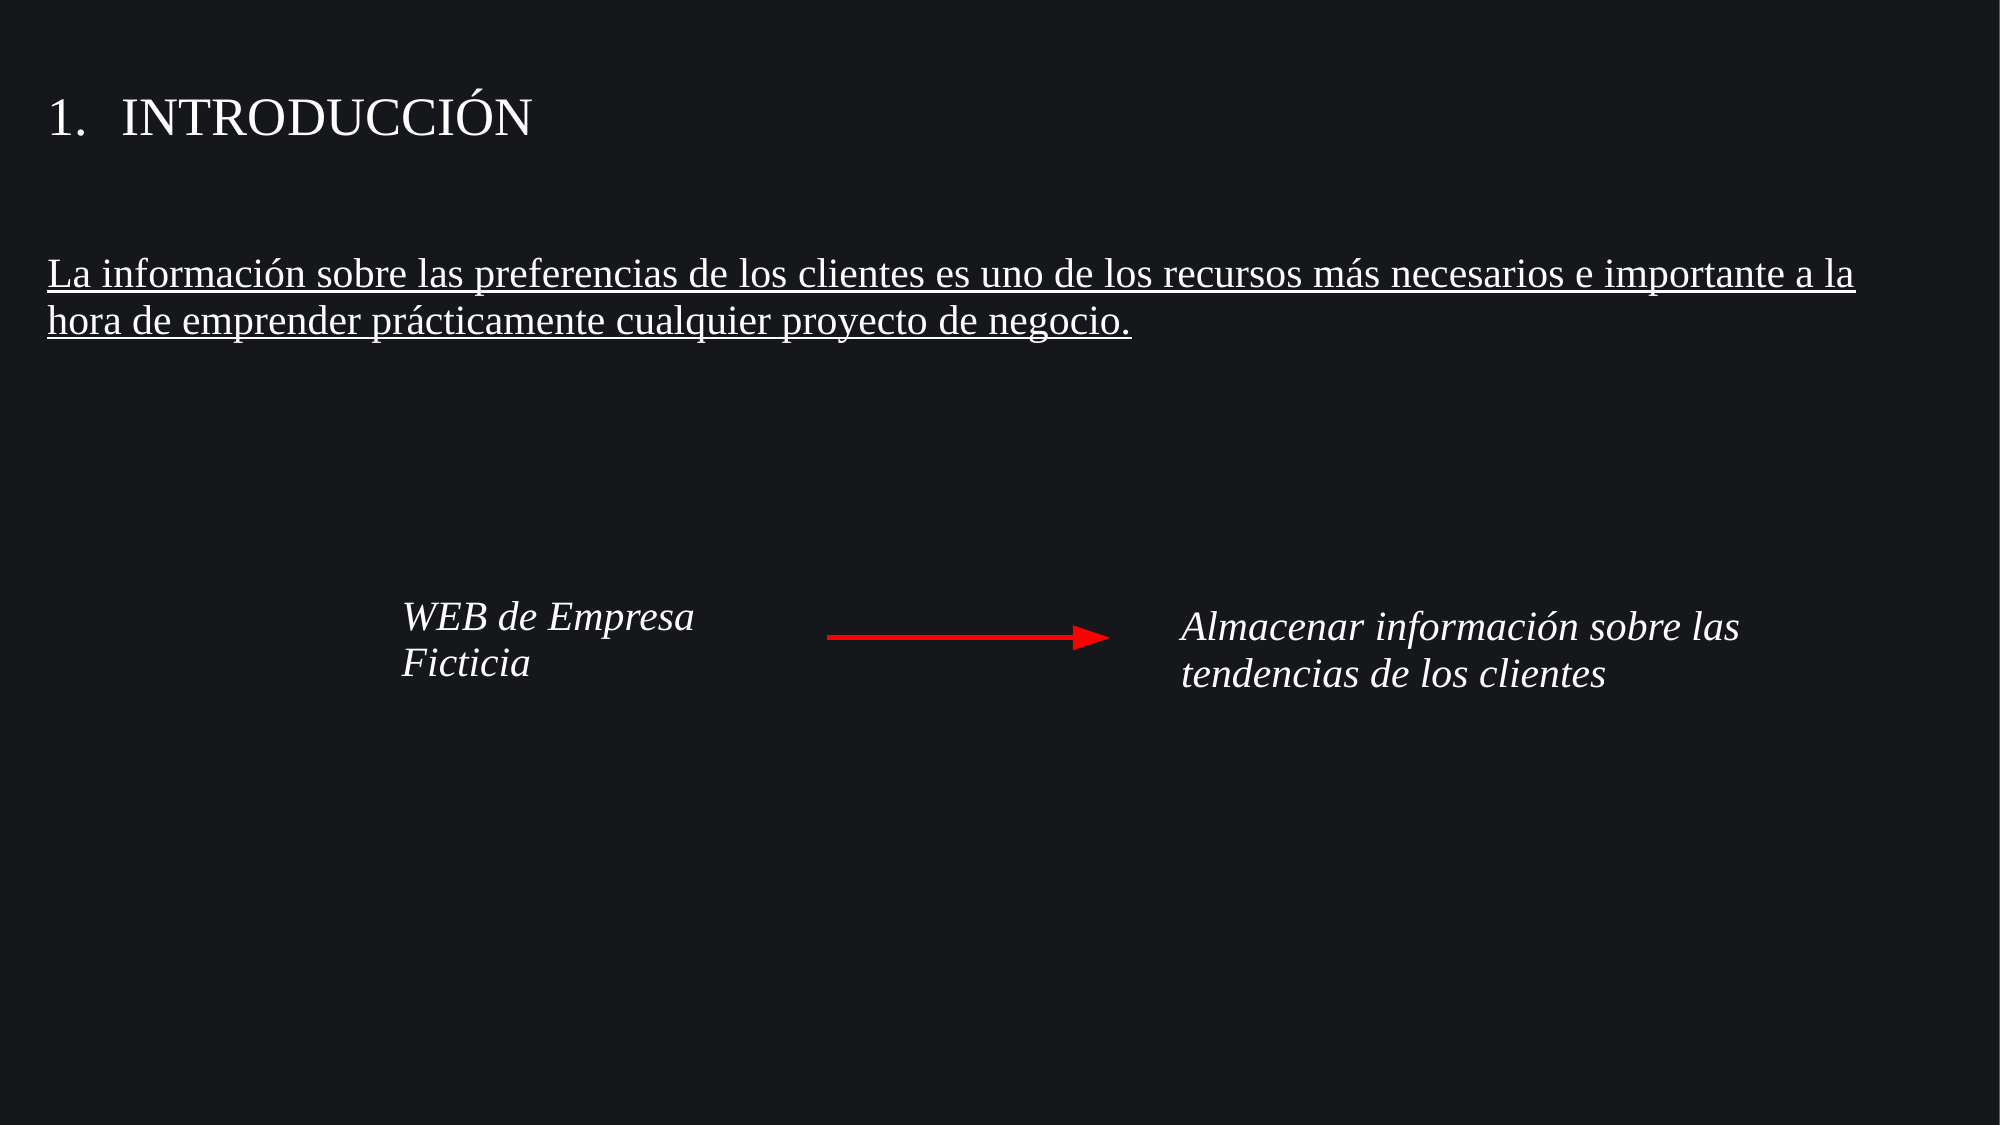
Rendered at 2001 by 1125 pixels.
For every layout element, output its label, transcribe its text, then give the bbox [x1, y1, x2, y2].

title La información sobre las preferencias de los clientes es uno de los recursos más necesarios e importante a la hora de emprender prácticamente cualquier proyecto de negocio. [47, 227, 1890, 367]
title WEB de Empresa Ficticia [401, 569, 815, 709]
title 1. INTRODUCCIÓN [47, 70, 1548, 163]
title Almacenar información sobre las tendencias de los clientes [1181, 579, 1772, 721]
text_box [0, 0, 2000, 1125]
